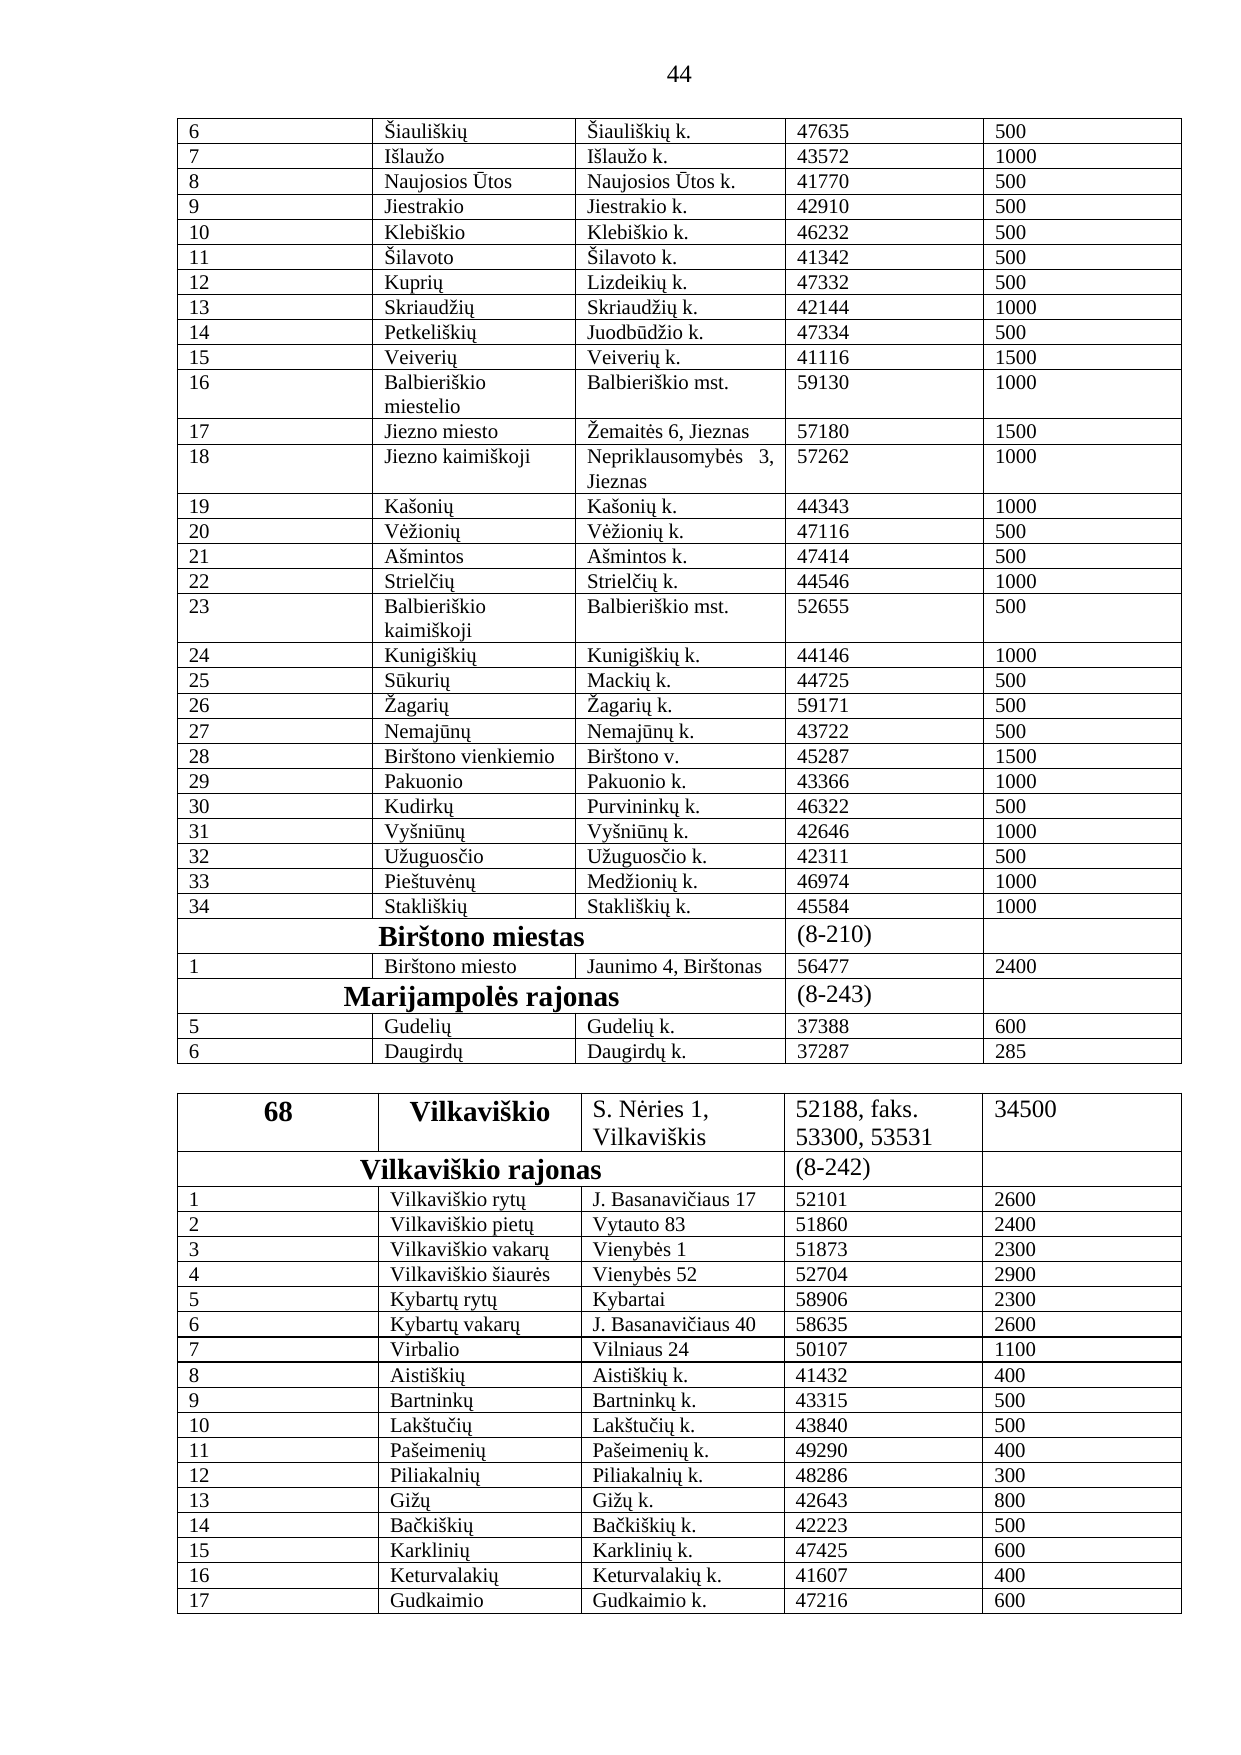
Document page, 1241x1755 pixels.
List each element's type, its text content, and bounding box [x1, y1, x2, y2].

table_cell Vilkaviškio pietų [379, 1212, 581, 1236]
table_cell 42643 [785, 1488, 982, 1512]
table_cell 500 [983, 1388, 1181, 1412]
table_cell Lakštučių k. [582, 1413, 784, 1437]
table_cell 500 [984, 169, 1181, 193]
table_cell Šiauliškių [373, 119, 575, 143]
table_cell 43840 [785, 1413, 982, 1437]
table_cell 57180 [786, 419, 983, 443]
table_cell 46974 [786, 869, 983, 893]
table_cell Užuguosčio [373, 844, 575, 868]
table_cell Daugirdų k. [576, 1039, 785, 1063]
table_cell 10 [178, 220, 372, 244]
table_cell Veiverių k. [576, 345, 785, 369]
table_cell 43366 [786, 769, 983, 793]
table_cell 6 [178, 1039, 372, 1063]
table_cell 28 [178, 744, 372, 768]
table_cell 285 [984, 1039, 1181, 1063]
table_cell Šilavoto k. [576, 245, 785, 269]
table_cell J. Basanavičiaus 40 [582, 1312, 784, 1336]
table_cell Nemajūnų k. [576, 719, 785, 743]
table_cell Petkeliškių [373, 320, 575, 344]
table_cell Mackių k. [576, 668, 785, 692]
table_cell 59171 [786, 694, 983, 717]
table_cell 500 [984, 668, 1181, 692]
table_header Vilkaviškio [379, 1094, 581, 1151]
table_cell 600 [983, 1538, 1181, 1562]
table_cell 58906 [785, 1287, 982, 1311]
table_cell 37287 [786, 1039, 983, 1063]
table_cell 2900 [983, 1262, 1181, 1286]
table_cell Kybartai [582, 1287, 784, 1311]
table_cell (8-210) [786, 919, 983, 953]
table_cell 1000 [984, 894, 1181, 918]
table_cell Kunigiškių [373, 643, 575, 667]
table_cell Pašeimenių [379, 1438, 581, 1462]
table_cell 47414 [786, 544, 983, 568]
table_cell 46232 [786, 220, 983, 244]
table_cell 43722 [786, 719, 983, 743]
table_cell Klebiškio k. [576, 220, 785, 244]
table_cell 1000 [984, 869, 1181, 893]
table_cell J. Basanavičiaus 17 [582, 1187, 784, 1211]
table_cell 43572 [786, 144, 983, 168]
table_cell 12 [178, 270, 372, 294]
table_cell 1000 [984, 445, 1181, 493]
table_cell [983, 1152, 1181, 1186]
table_cell Jaunimo 4, Birštonas [576, 954, 785, 978]
table_cell 41116 [786, 345, 983, 369]
table_cell 500 [984, 119, 1181, 143]
table_cell Vytauto 83 [582, 1212, 784, 1236]
table_cell 42910 [786, 195, 983, 218]
table_cell 1000 [984, 494, 1181, 518]
table_cell Gudkaimio [379, 1589, 581, 1612]
table_cell 47425 [785, 1538, 982, 1562]
table_cell (8-243) [786, 979, 983, 1013]
table_cell Vienybės 52 [582, 1262, 784, 1286]
table_cell Jiestrakio [373, 195, 575, 218]
table_cell 51860 [785, 1212, 982, 1236]
table_cell 44343 [786, 494, 983, 518]
table_cell 800 [983, 1488, 1181, 1512]
table_cell [984, 979, 1181, 1013]
table_cell 47635 [786, 119, 983, 143]
table_cell 6 [178, 1312, 378, 1336]
table_cell 31 [178, 819, 372, 843]
table_header 52188, faks. 53300, 53531 [785, 1094, 982, 1151]
table_cell Gudelių k. [576, 1014, 785, 1038]
table_cell Daugirdų [373, 1039, 575, 1063]
table_cell 57262 [786, 445, 983, 493]
table_cell Kašonių [373, 494, 575, 518]
table_cell 15 [178, 1538, 378, 1562]
table_cell Kudirkų [373, 794, 575, 818]
table_cell 600 [983, 1589, 1181, 1612]
table_cell Jiestrakio k. [576, 195, 785, 218]
table_cell 500 [983, 1513, 1181, 1537]
table_cell Vyšniūnų k. [576, 819, 785, 843]
table_cell Vilkaviškio rajonas [178, 1152, 784, 1186]
table_cell 1 [178, 1187, 378, 1211]
table_cell Purvininkų k. [576, 794, 785, 818]
table_cell 20 [178, 519, 372, 543]
table_cell 9 [178, 1388, 378, 1412]
table_cell 46322 [786, 794, 983, 818]
table_cell 58635 [785, 1312, 982, 1336]
table_cell Bartninkų k. [582, 1388, 784, 1412]
table_cell 600 [984, 1014, 1181, 1038]
table_cell Užuguosčio k. [576, 844, 785, 868]
table_cell Birštono vienkiemio [373, 744, 575, 768]
table_cell Vilniaus 24 [582, 1338, 784, 1361]
table_cell Kuprių [373, 270, 575, 294]
table_cell 15 [178, 345, 372, 369]
table_cell 37388 [786, 1014, 983, 1038]
table_cell 13 [178, 295, 372, 319]
table_cell 500 [984, 719, 1181, 743]
table_cell Vėžionių k. [576, 519, 785, 543]
table_cell 44146 [786, 643, 983, 667]
table_cell 30 [178, 794, 372, 818]
table_cell 25 [178, 668, 372, 692]
table_cell 2 [178, 1212, 378, 1236]
table_cell 42144 [786, 295, 983, 319]
table_cell 21 [178, 544, 372, 568]
table_cell Karklinių k. [582, 1538, 784, 1562]
table_cell 42311 [786, 844, 983, 868]
table_cell 1100 [983, 1338, 1181, 1361]
table_cell 500 [984, 694, 1181, 717]
table_cell Lizdeikių k. [576, 270, 785, 294]
table_cell Sūkurių [373, 668, 575, 692]
table_cell 41342 [786, 245, 983, 269]
table_header S. Nėries 1, Vilkaviškis [582, 1094, 784, 1151]
table_cell 45287 [786, 744, 983, 768]
table_cell 23 [178, 594, 372, 642]
table_cell Nemajūnų [373, 719, 575, 743]
table_cell 6 [178, 119, 372, 143]
table_cell Piliakalnių k. [582, 1463, 784, 1487]
table_cell 2400 [983, 1212, 1181, 1236]
table_cell Balbieriškio mst. [576, 370, 785, 418]
table_cell 14 [178, 320, 372, 344]
table_cell Bačkiškių [379, 1513, 581, 1537]
table_cell 47116 [786, 519, 983, 543]
table_cell Skriaudžių [373, 295, 575, 319]
table_cell Kybartų vakarų [379, 1312, 581, 1336]
table_cell Išlaužo k. [576, 144, 785, 168]
table_cell 8 [178, 169, 372, 193]
table_cell Keturvalakių [379, 1563, 581, 1587]
table_cell 400 [983, 1363, 1181, 1387]
table_cell Žagarių [373, 694, 575, 717]
table_cell Juodbūdžio k. [576, 320, 785, 344]
table_cell 24 [178, 643, 372, 667]
table_cell Vienybės 1 [582, 1237, 784, 1261]
table_cell 3 [178, 1237, 378, 1261]
table_cell Bačkiškių k. [582, 1513, 784, 1537]
table_cell Vilkaviškio vakarų [379, 1237, 581, 1261]
table_cell Nepriklausomybės 3, Jieznas [576, 445, 785, 493]
table_cell 51873 [785, 1237, 982, 1261]
table_cell Šiauliškių k. [576, 119, 785, 143]
table_cell 4 [178, 1262, 378, 1286]
table_cell 18 [178, 445, 372, 493]
table_cell Keturvalakių k. [582, 1563, 784, 1587]
table_cell Birštono miesto [373, 954, 575, 978]
table_cell 14 [178, 1513, 378, 1537]
table_cell 1000 [984, 144, 1181, 168]
table_cell 1500 [984, 345, 1181, 369]
table_cell 10 [178, 1413, 378, 1437]
table_cell Veiverių [373, 345, 575, 369]
table_cell Šilavoto [373, 245, 575, 269]
table_cell 44725 [786, 668, 983, 692]
table_cell 52655 [786, 594, 983, 642]
table_cell Vilkaviškio rytų [379, 1187, 581, 1211]
table_cell 22 [178, 569, 372, 593]
table_cell [984, 919, 1181, 953]
table_cell 1000 [984, 819, 1181, 843]
table_cell Stakliškių [373, 894, 575, 918]
table_cell 11 [178, 1438, 378, 1462]
table_cell 2300 [983, 1287, 1181, 1311]
table_cell 500 [984, 320, 1181, 344]
table_cell Žemaitės 6, Jieznas [576, 419, 785, 443]
table_cell 500 [984, 270, 1181, 294]
table_cell 41607 [785, 1563, 982, 1587]
table_cell 500 [984, 594, 1181, 642]
table_cell 1000 [984, 370, 1181, 418]
table_cell Ašmintos k. [576, 544, 785, 568]
table_cell Bartninkų [379, 1388, 581, 1412]
table_cell 48286 [785, 1463, 982, 1487]
table_cell 1000 [984, 569, 1181, 593]
table_cell Jiezno kaimiškoji [373, 445, 575, 493]
table_cell 43315 [785, 1388, 982, 1412]
table_cell 1000 [984, 769, 1181, 793]
table_cell Ašmintos [373, 544, 575, 568]
table_cell 47334 [786, 320, 983, 344]
table_cell Kašonių k. [576, 494, 785, 518]
table_cell 300 [983, 1463, 1181, 1487]
table_cell Birštono v. [576, 744, 785, 768]
table_cell 2300 [983, 1237, 1181, 1261]
table_cell Karklinių [379, 1538, 581, 1562]
table_cell 44546 [786, 569, 983, 593]
table_cell 49290 [785, 1438, 982, 1462]
table_cell 7 [178, 144, 372, 168]
table_cell Birštono miestas [178, 919, 785, 953]
table_cell 1000 [984, 295, 1181, 319]
table_cell 41770 [786, 169, 983, 193]
table_cell Kunigiškių k. [576, 643, 785, 667]
table_cell Gižų [379, 1488, 581, 1512]
table_cell 17 [178, 1589, 378, 1612]
table_cell 17 [178, 419, 372, 443]
table_cell 400 [983, 1563, 1181, 1587]
table_cell 50107 [785, 1338, 982, 1361]
table_cell 500 [984, 245, 1181, 269]
table_cell 13 [178, 1488, 378, 1512]
table_cell Balbieriškio miestelio [373, 370, 575, 418]
table_cell Aistiškių k. [582, 1363, 784, 1387]
table_cell Strielčių k. [576, 569, 785, 593]
table_cell 47332 [786, 270, 983, 294]
table_header 34500 [983, 1094, 1181, 1151]
table_cell Strielčių [373, 569, 575, 593]
table_cell Gudkaimio k. [582, 1589, 784, 1612]
table_cell 5 [178, 1287, 378, 1311]
table_cell Vėžionių [373, 519, 575, 543]
table_cell 500 [984, 519, 1181, 543]
table_cell (8-242) [785, 1152, 982, 1186]
table_cell 2600 [983, 1187, 1181, 1211]
table_cell 5 [178, 1014, 372, 1038]
table_cell 41432 [785, 1363, 982, 1387]
table_header 68 [178, 1094, 378, 1151]
table_cell 47216 [785, 1589, 982, 1612]
table_cell Vyšniūnų [373, 819, 575, 843]
table_cell Išlaužo [373, 144, 575, 168]
table_cell 2400 [984, 954, 1181, 978]
table_cell 500 [983, 1413, 1181, 1437]
table_cell 500 [984, 794, 1181, 818]
table_cell 16 [178, 370, 372, 418]
table_cell 1 [178, 954, 372, 978]
table_cell 42646 [786, 819, 983, 843]
table_cell Žagarių k. [576, 694, 785, 717]
table_cell Stakliškių k. [576, 894, 785, 918]
table_cell 19 [178, 494, 372, 518]
table_cell Pašeimenių k. [582, 1438, 784, 1462]
table_cell 27 [178, 719, 372, 743]
table_cell Lakštučių [379, 1413, 581, 1437]
table_cell Naujosios Ūtos [373, 169, 575, 193]
table_cell 9 [178, 195, 372, 218]
table_cell Jiezno miesto [373, 419, 575, 443]
table_cell Piliakalnių [379, 1463, 581, 1487]
table_cell 52101 [785, 1187, 982, 1211]
table_cell 59130 [786, 370, 983, 418]
table_cell Pieštuvėnų [373, 869, 575, 893]
table_cell Virbalio [379, 1338, 581, 1361]
table_cell Pakuonio [373, 769, 575, 793]
table_cell 500 [984, 544, 1181, 568]
table_cell 29 [178, 769, 372, 793]
table_cell Gižų k. [582, 1488, 784, 1512]
table_cell 500 [984, 844, 1181, 868]
table_cell Medžionių k. [576, 869, 785, 893]
table_cell 1500 [984, 744, 1181, 768]
table_cell 8 [178, 1363, 378, 1387]
table_cell Gudelių [373, 1014, 575, 1038]
table_cell 2600 [983, 1312, 1181, 1336]
table_cell Balbieriškio mst. [576, 594, 785, 642]
table_cell 12 [178, 1463, 378, 1487]
table_cell 34 [178, 894, 372, 918]
table_cell 32 [178, 844, 372, 868]
table_cell Marijampolės rajonas [178, 979, 785, 1013]
table_cell Naujosios Ūtos k. [576, 169, 785, 193]
table_cell 500 [984, 220, 1181, 244]
table_cell 1500 [984, 419, 1181, 443]
table_cell 500 [984, 195, 1181, 218]
table_cell 42223 [785, 1513, 982, 1537]
table_cell Balbieriškio kaimiškoji [373, 594, 575, 642]
table_cell 16 [178, 1563, 378, 1587]
table_cell Kybartų rytų [379, 1287, 581, 1311]
table_cell Skriaudžių k. [576, 295, 785, 319]
table_cell 56477 [786, 954, 983, 978]
table_cell Klebiškio [373, 220, 575, 244]
table_cell Vilkaviškio šiaurės [379, 1262, 581, 1286]
table_cell 26 [178, 694, 372, 717]
table_cell 11 [178, 245, 372, 269]
table_cell 7 [178, 1338, 378, 1361]
table_cell 33 [178, 869, 372, 893]
table_cell 45584 [786, 894, 983, 918]
table_cell Pakuonio k. [576, 769, 785, 793]
table_cell 400 [983, 1438, 1181, 1462]
table_cell 52704 [785, 1262, 982, 1286]
table_cell 1000 [984, 643, 1181, 667]
table_cell Aistiškių [379, 1363, 581, 1387]
